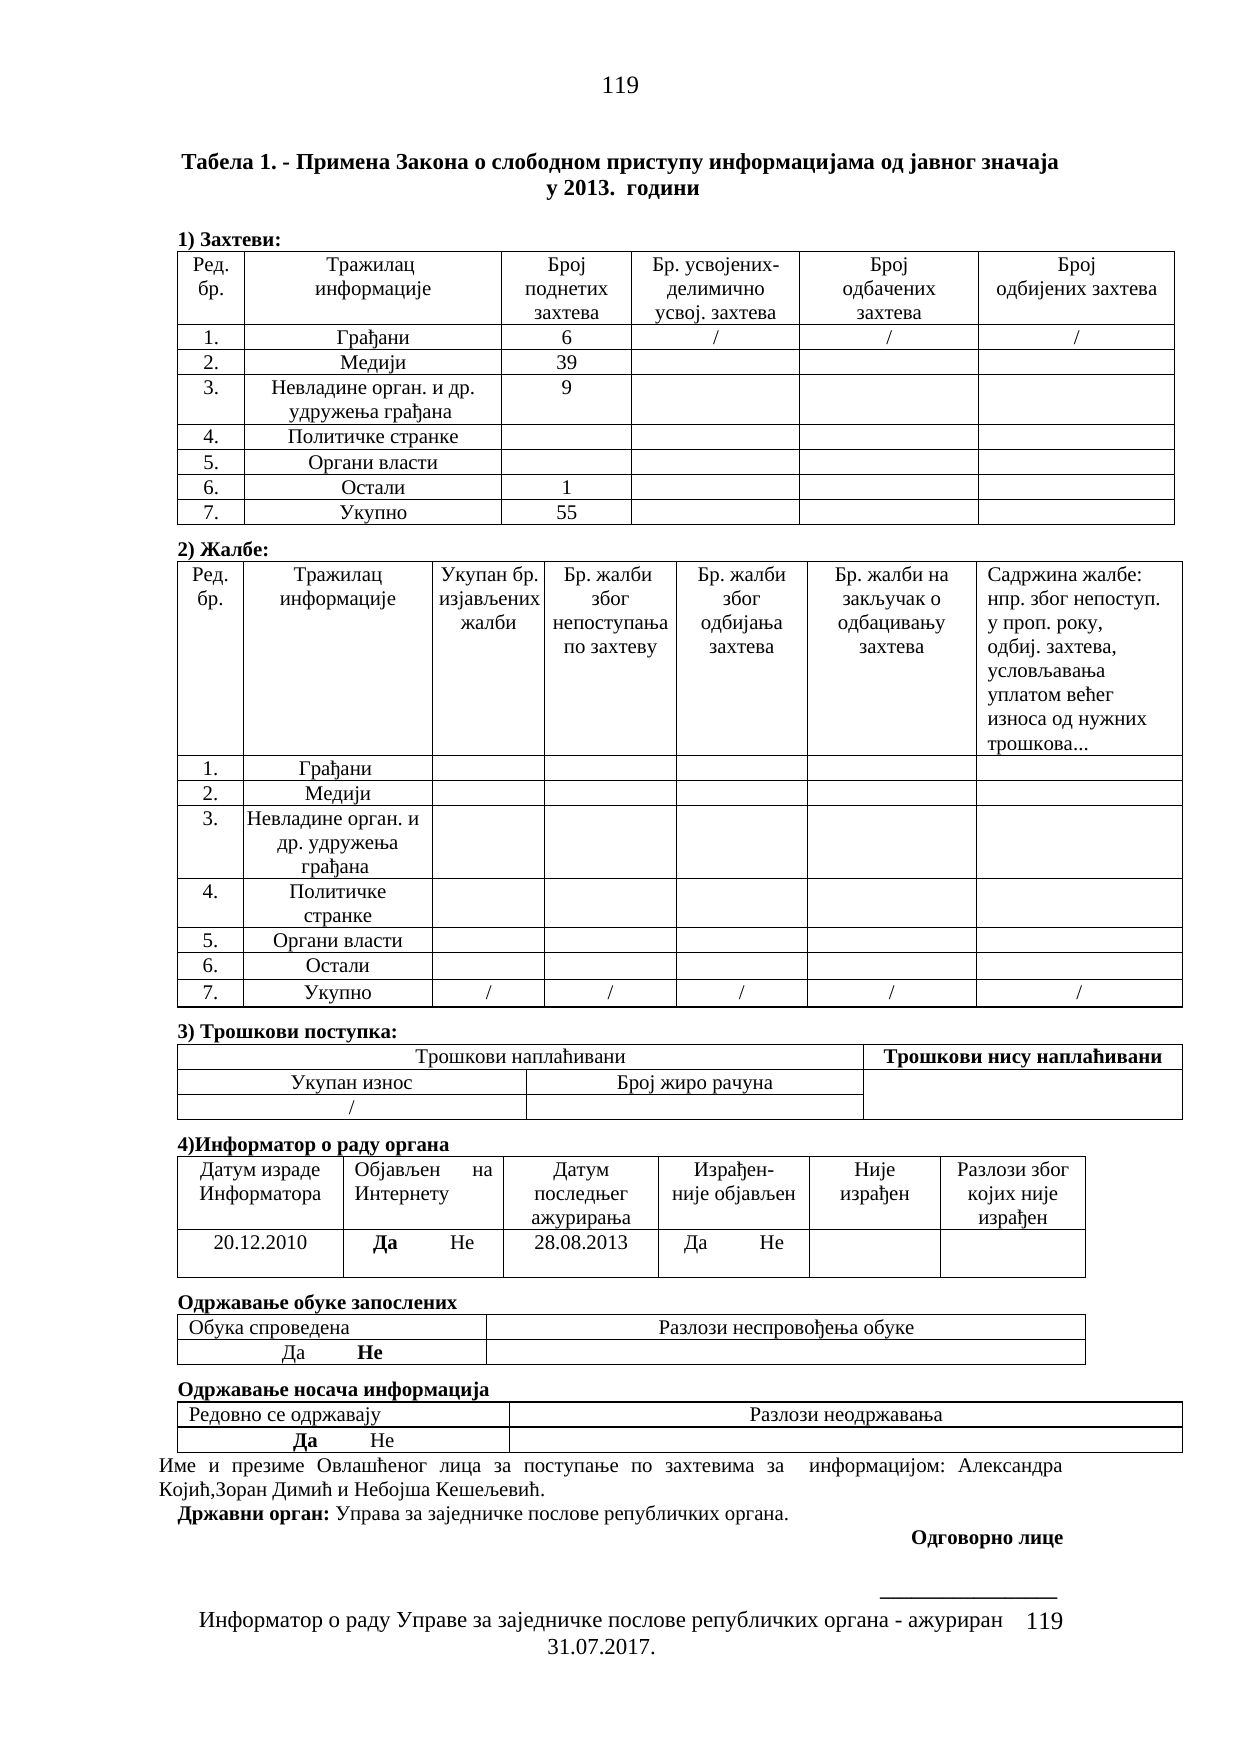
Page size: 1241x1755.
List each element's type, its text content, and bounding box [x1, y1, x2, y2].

table_cell Медији [244, 781, 432, 805]
table_cell 6. [178, 953, 243, 979]
table_cell 6. [178, 475, 244, 499]
table_header Разлози због којих није израђен [941, 1157, 1085, 1229]
table_cell [979, 350, 1174, 374]
table_cell 4. [178, 879, 243, 927]
table_cell [545, 806, 676, 878]
table_cell [433, 953, 544, 979]
table_cell [979, 475, 1174, 499]
table_cell 4. [178, 425, 244, 448]
table_cell [510, 1428, 1182, 1452]
table_cell [864, 1070, 1182, 1119]
table_cell Невладине орган. и др. удружења грађана [245, 375, 501, 423]
table_cell [800, 475, 978, 499]
table_cell [808, 781, 976, 805]
table_cell [433, 781, 544, 805]
table_cell [677, 756, 807, 779]
table_cell [808, 928, 976, 952]
table_cell 7. [178, 980, 243, 1006]
table_header Број одбачених захтева [800, 252, 978, 324]
table_cell [433, 928, 544, 952]
table_cell 2. [178, 350, 244, 374]
table_cell Укупно [244, 980, 432, 1006]
table_cell [941, 1230, 1085, 1277]
table_cell [800, 350, 978, 374]
table_cell 3. [178, 375, 244, 423]
table_cell [545, 781, 676, 805]
table_cell / [632, 325, 799, 349]
table_header Израђен- није објављен [659, 1157, 809, 1229]
table_cell Невладине орган. и др. удружења грађана [244, 806, 432, 878]
table_cell [677, 781, 807, 805]
table_cell Политичке странке [244, 879, 432, 927]
table_cell Укупно [245, 500, 501, 524]
table_cell Да Не [659, 1230, 809, 1277]
table_cell 28.08.2013 [504, 1230, 658, 1277]
table_cell / [545, 980, 676, 1006]
table_header Ред. бр. [178, 562, 243, 754]
table_header Објављен на Интернету [344, 1157, 503, 1229]
table_cell / [977, 980, 1182, 1006]
table_cell [977, 781, 1182, 805]
text _________________ [177, 1573, 1063, 1602]
table_cell [632, 450, 799, 474]
table_cell 5. [178, 450, 244, 474]
table_cell Органи власти [245, 450, 501, 474]
table_header Бр. усвојених- делимично усвој. захтева [632, 252, 799, 324]
table_header Није израђен [810, 1157, 940, 1229]
table_cell [979, 500, 1174, 524]
table_cell [977, 806, 1182, 878]
table_header Тражилац информације [244, 562, 432, 754]
text 3) Трошкови поступка: [177, 1019, 1063, 1043]
table_cell [800, 450, 978, 474]
table_cell Укупан износ [178, 1070, 526, 1094]
table_cell [800, 425, 978, 448]
table_cell [677, 806, 807, 878]
table_cell [632, 500, 799, 524]
table_cell [977, 756, 1182, 779]
table_cell [502, 450, 631, 474]
table_cell [545, 928, 676, 952]
table_header Бр. жалби на закључак о одбацивању захтева [808, 562, 976, 754]
text Име и презиме Овлашћеног лица за поступање по захтевима за информацијом: Александра Којић,Зоран Димић и Небојша Кешељевић. [158, 1453, 1063, 1501]
table_cell Политичке странке [245, 425, 501, 448]
table_cell 1. [178, 756, 243, 779]
table_cell 9 [502, 375, 631, 423]
table_cell [545, 953, 676, 979]
text Државни орган: Управа за заједничке послове републичких органа. [177, 1501, 1063, 1525]
table_cell [977, 879, 1182, 927]
table_cell [632, 350, 799, 374]
table_cell Да Не [178, 1428, 509, 1452]
table_header Бр. жалби због одбијања захтева [677, 562, 807, 754]
table_header Датум израде Информатора [178, 1157, 343, 1229]
table_cell [632, 375, 799, 423]
table_header Број поднетих захтева [502, 252, 631, 324]
table_cell / [677, 980, 807, 1006]
table_cell / [433, 980, 544, 1006]
table_cell Да Не [344, 1230, 503, 1277]
table_header Укупан бр. изјављених жалби [433, 562, 544, 754]
table_cell [677, 879, 807, 927]
table_cell Медији [245, 350, 501, 374]
table_cell [977, 953, 1182, 979]
table_cell / [800, 325, 978, 349]
table_cell [677, 953, 807, 979]
table_cell [632, 475, 799, 499]
table_cell [545, 756, 676, 779]
table_cell [977, 928, 1182, 952]
table_cell / [808, 980, 976, 1006]
table_cell [433, 879, 544, 927]
table_header Датум последњег ажурирања [504, 1157, 658, 1229]
table_cell [433, 756, 544, 779]
text Одговорно лице [177, 1525, 1063, 1549]
table_cell Да Не [178, 1340, 486, 1364]
table_cell 3. [178, 806, 243, 878]
table_header Трошкови нису наплаћивани [864, 1045, 1182, 1068]
table_cell [979, 425, 1174, 448]
table_cell [810, 1230, 940, 1277]
table_cell [808, 879, 976, 927]
text 4)Информатор о раду органа [177, 1132, 1063, 1156]
table_cell 1 [502, 475, 631, 499]
table_cell [808, 953, 976, 979]
table_cell [545, 879, 676, 927]
text 2) Жалбе: [177, 537, 1063, 561]
table_cell 1. [178, 325, 244, 349]
text Одржавање обуке запослених [177, 1290, 1063, 1314]
table_cell 39 [502, 350, 631, 374]
text у 2013. години [177, 174, 1063, 200]
table_cell 55 [502, 500, 631, 524]
table_cell / [979, 325, 1174, 349]
table_cell Број жиро рачуна [527, 1070, 863, 1094]
table_cell [808, 806, 976, 878]
table_cell [632, 425, 799, 448]
table_cell [979, 375, 1174, 423]
table_cell / [178, 1095, 526, 1119]
table_cell 6 [502, 325, 631, 349]
table_header Тражилац информације [245, 252, 501, 324]
table_cell [487, 1340, 1085, 1364]
table_cell 7. [178, 500, 244, 524]
table_cell 2. [178, 781, 243, 805]
table_header Разлози неспровођења обуке [487, 1315, 1085, 1339]
table_cell 5. [178, 928, 243, 952]
table_header Број одбијених захтева [979, 252, 1174, 324]
table_cell [527, 1095, 863, 1119]
text 1) Захтеви: [177, 227, 1063, 251]
table_header Редовно се одржавају [178, 1403, 509, 1426]
table_header Бр. жалби због непоступања по захтеву [545, 562, 676, 754]
table_cell Остали [244, 953, 432, 979]
table_header Разлози неодржавања [510, 1403, 1182, 1426]
table_cell Остали [245, 475, 501, 499]
table_header Садржина жалбе: нпр. због непоступ. у проп. року, одбиј. захтева, условљавања уплатом већег износа од нужних трошкова... [977, 562, 1182, 754]
table_cell [502, 425, 631, 448]
text Табела 1. - Примена Закона о слободном приступу информацијама од јавног значаја [177, 148, 1063, 174]
table_cell Грађани [245, 325, 501, 349]
table_header Ред.бр. [178, 252, 244, 324]
text Одржавање носача информација [177, 1377, 1063, 1401]
table_cell [808, 756, 976, 779]
table_cell [800, 375, 978, 423]
table_cell [979, 450, 1174, 474]
table_cell Oргани власти [244, 928, 432, 952]
table_cell Грађани [244, 756, 432, 779]
table_cell [433, 806, 544, 878]
table_header Обука спроведена [178, 1315, 486, 1339]
table_cell [677, 928, 807, 952]
table_cell [800, 500, 978, 524]
table_cell 20.12.2010 [178, 1230, 343, 1277]
table_header Трошкови наплаћивани [178, 1045, 863, 1068]
